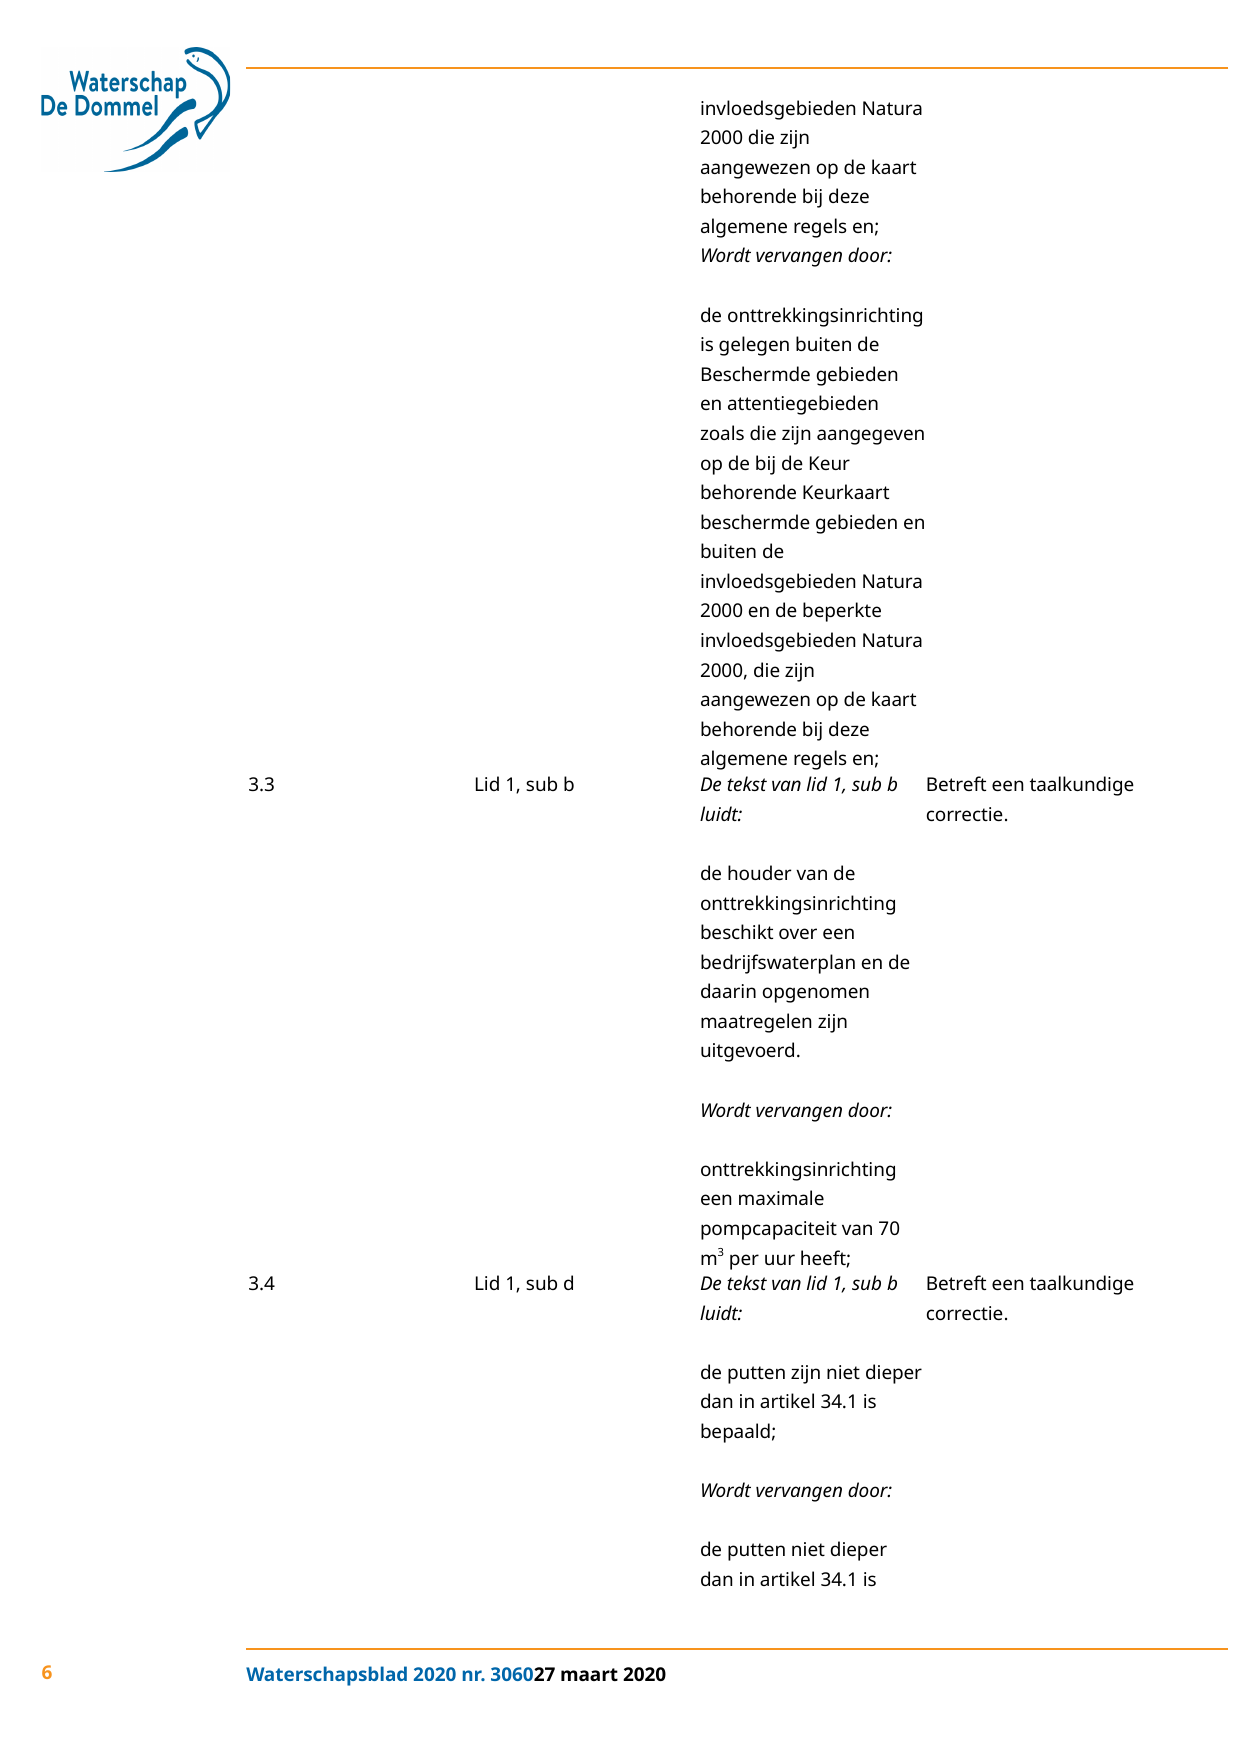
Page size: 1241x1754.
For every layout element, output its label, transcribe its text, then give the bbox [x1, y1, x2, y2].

table_cell Lid 1, sub b [474, 771, 700, 1270]
picture [41, 47, 231, 172]
table_cell Betreft een taalkundige correctie. [926, 771, 1152, 1270]
table_cell invloedsgebieden Natura 2000 die zijn aangewezen op de kaart behorende bij deze algemene regels en; Wordt vervangen door: de onttrekkingsinrichting is gelegen buiten de Beschermde gebieden en attentiegebieden zoals die zijn aangegeven op de bij de Keur behorende Keurkaart beschermde gebieden en buiten de invloedsgebieden Natura 2000 en de beperkte invloedsgebieden Natura 2000, die zijn aangewezen op de kaart behorende bij deze algemene regels en; [700, 95, 926, 771]
table_cell Betreft een taalkundige correctie. [926, 1270, 1152, 1592]
table_cell [926, 95, 1152, 771]
table_cell 3.3 [248, 771, 474, 1270]
table_cell [474, 95, 700, 771]
table_cell [248, 95, 474, 771]
table_cell De tekst van lid 1, sub b luidt: de putten zijn niet dieper dan in artikel 34.1 is bepaald; Wordt vervangen door: de putten niet dieper dan in artikel 34.1 is [700, 1270, 926, 1592]
picture [198, 118, 210, 131]
picture [204, 47, 231, 76]
table_cell Lid 1, sub d [474, 1270, 700, 1592]
table_cell De tekst van lid 1, sub b luidt: de houder van de onttrekkingsinrichting beschikt over een bedrijfswaterplan en de daarin opgenomen maatregelen zijn uitgevoerd. Wordt vervangen door: onttrekkingsinrichting een maximale pompcapaciteit van 70 m3 per uur heeft; [700, 771, 926, 1270]
table_cell 3.4 [248, 1270, 474, 1592]
picture [45, 99, 51, 111]
